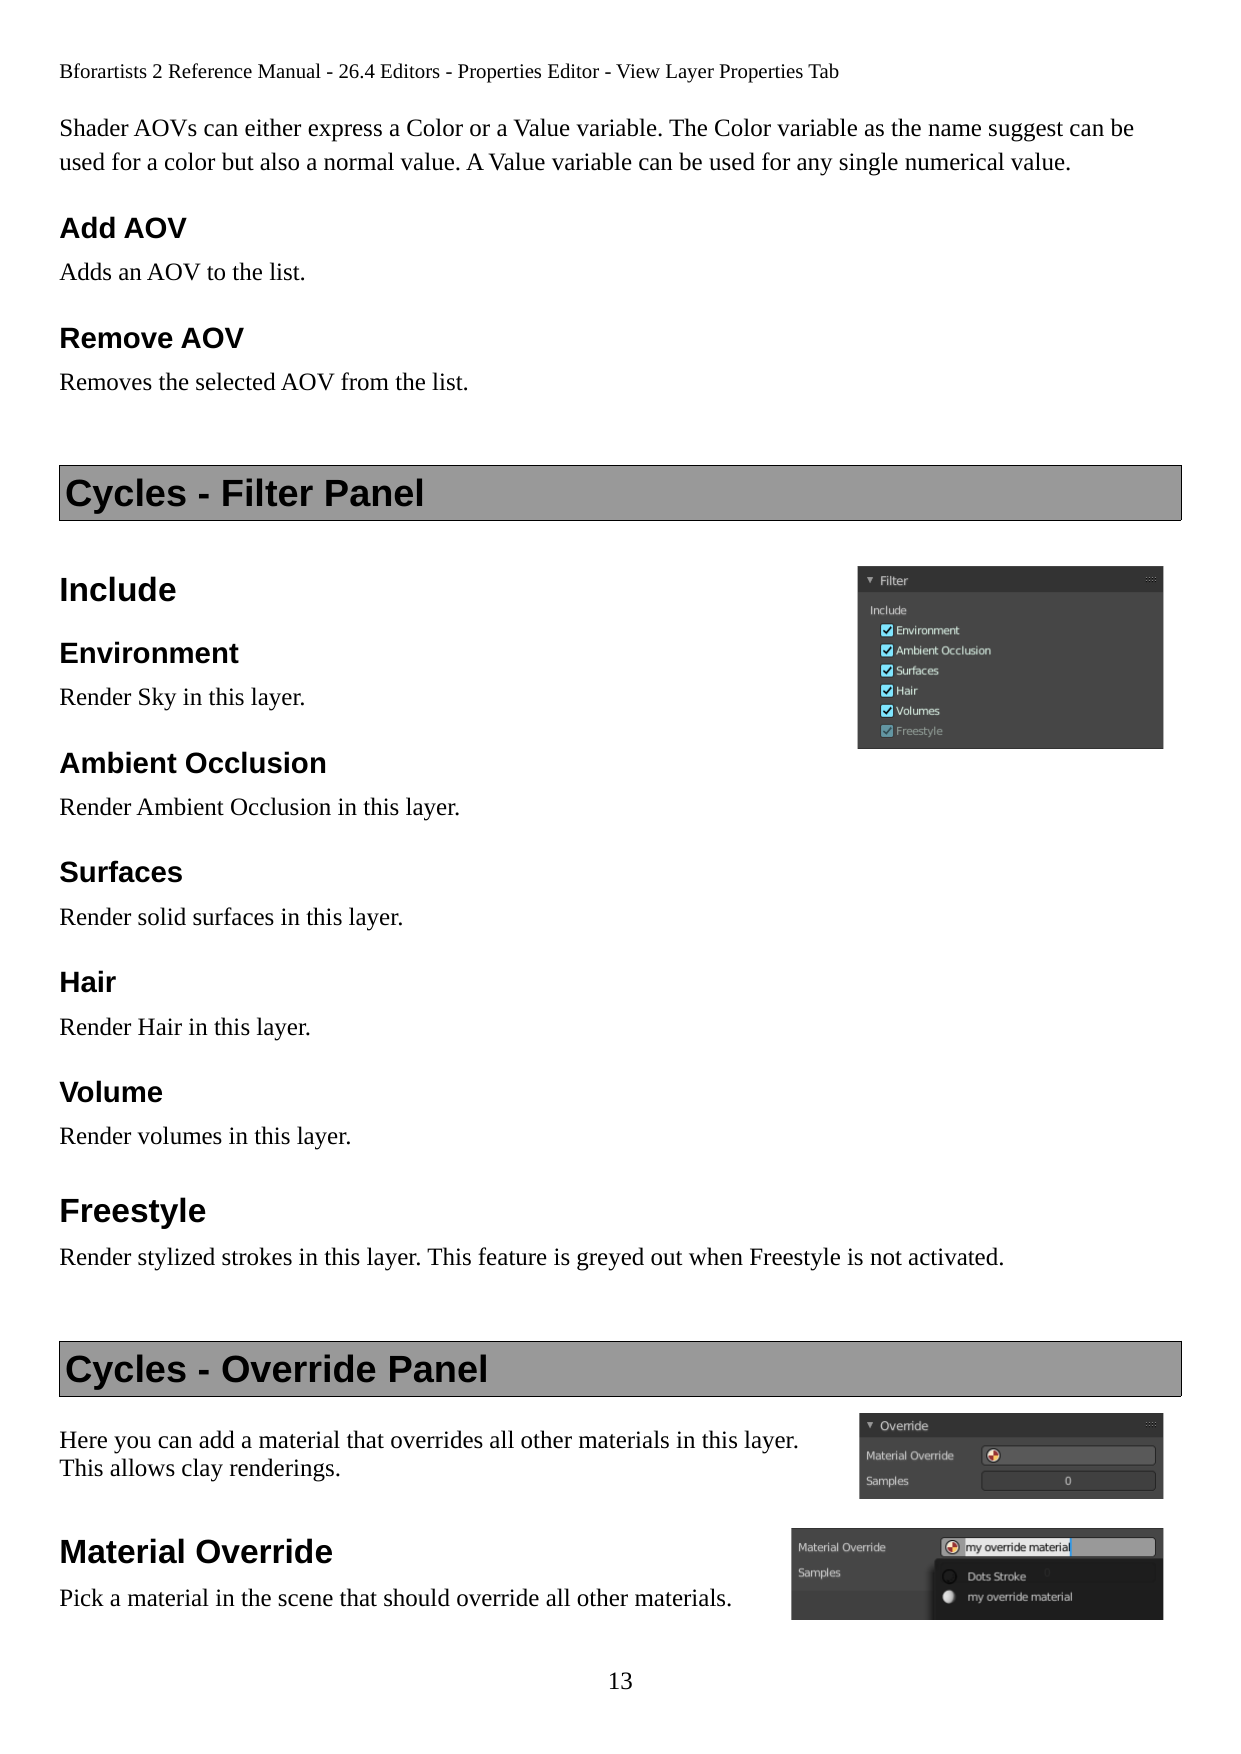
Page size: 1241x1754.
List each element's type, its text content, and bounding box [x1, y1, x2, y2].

subtitle Material Override [59, 1532, 791, 1570]
text Render volumes in this layer. [59, 1121, 1181, 1150]
text Adds an AOV to the list. [59, 257, 1181, 286]
subtitle Freestyle [59, 1191, 1181, 1230]
table_header Cycles - Override Panel [60, 1342, 1181, 1396]
subtitle Hair [59, 965, 1181, 999]
subtitle Environment [59, 636, 857, 669]
text Removes the selected AOV from the list. [59, 367, 1181, 396]
text Shader AOVs can either express a Color or a Value variable. The Color variable as the name suggest can be used for a color but also a normal value. A Value variable can be used for any single numerical value. [59, 113, 1181, 176]
subtitle [1164, 1532, 1181, 1570]
picture [859, 1413, 1164, 1499]
subtitle Add AOV [59, 211, 1181, 244]
subtitle Remove AOV [59, 321, 1181, 354]
picture [857, 566, 1164, 749]
text Render stylized strokes in this layer. This feature is greyed out when Freestyle is not activated. [59, 1242, 1181, 1271]
table_header Cycles - Filter Panel [60, 466, 1181, 520]
subtitle [1164, 570, 1181, 608]
subtitle Ambient Occlusion [59, 746, 1181, 779]
text Render Ambient Occlusion in this layer. [59, 792, 1181, 821]
subtitle Include [59, 570, 857, 608]
text Here you can add a material that overrides all other materials in this layer. This allows clay renderings. [59, 1425, 859, 1482]
subtitle [1164, 636, 1181, 669]
text Render Hair in this layer. [59, 1012, 1181, 1040]
text Render Sky in this layer. [59, 682, 857, 711]
subtitle Volume [59, 1075, 1181, 1109]
text Render solid surfaces in this layer. [59, 902, 1181, 930]
subtitle Surfaces [59, 855, 1181, 889]
picture [791, 1528, 1164, 1620]
text Pick a material in the scene that should override all other materials. [59, 1583, 791, 1612]
